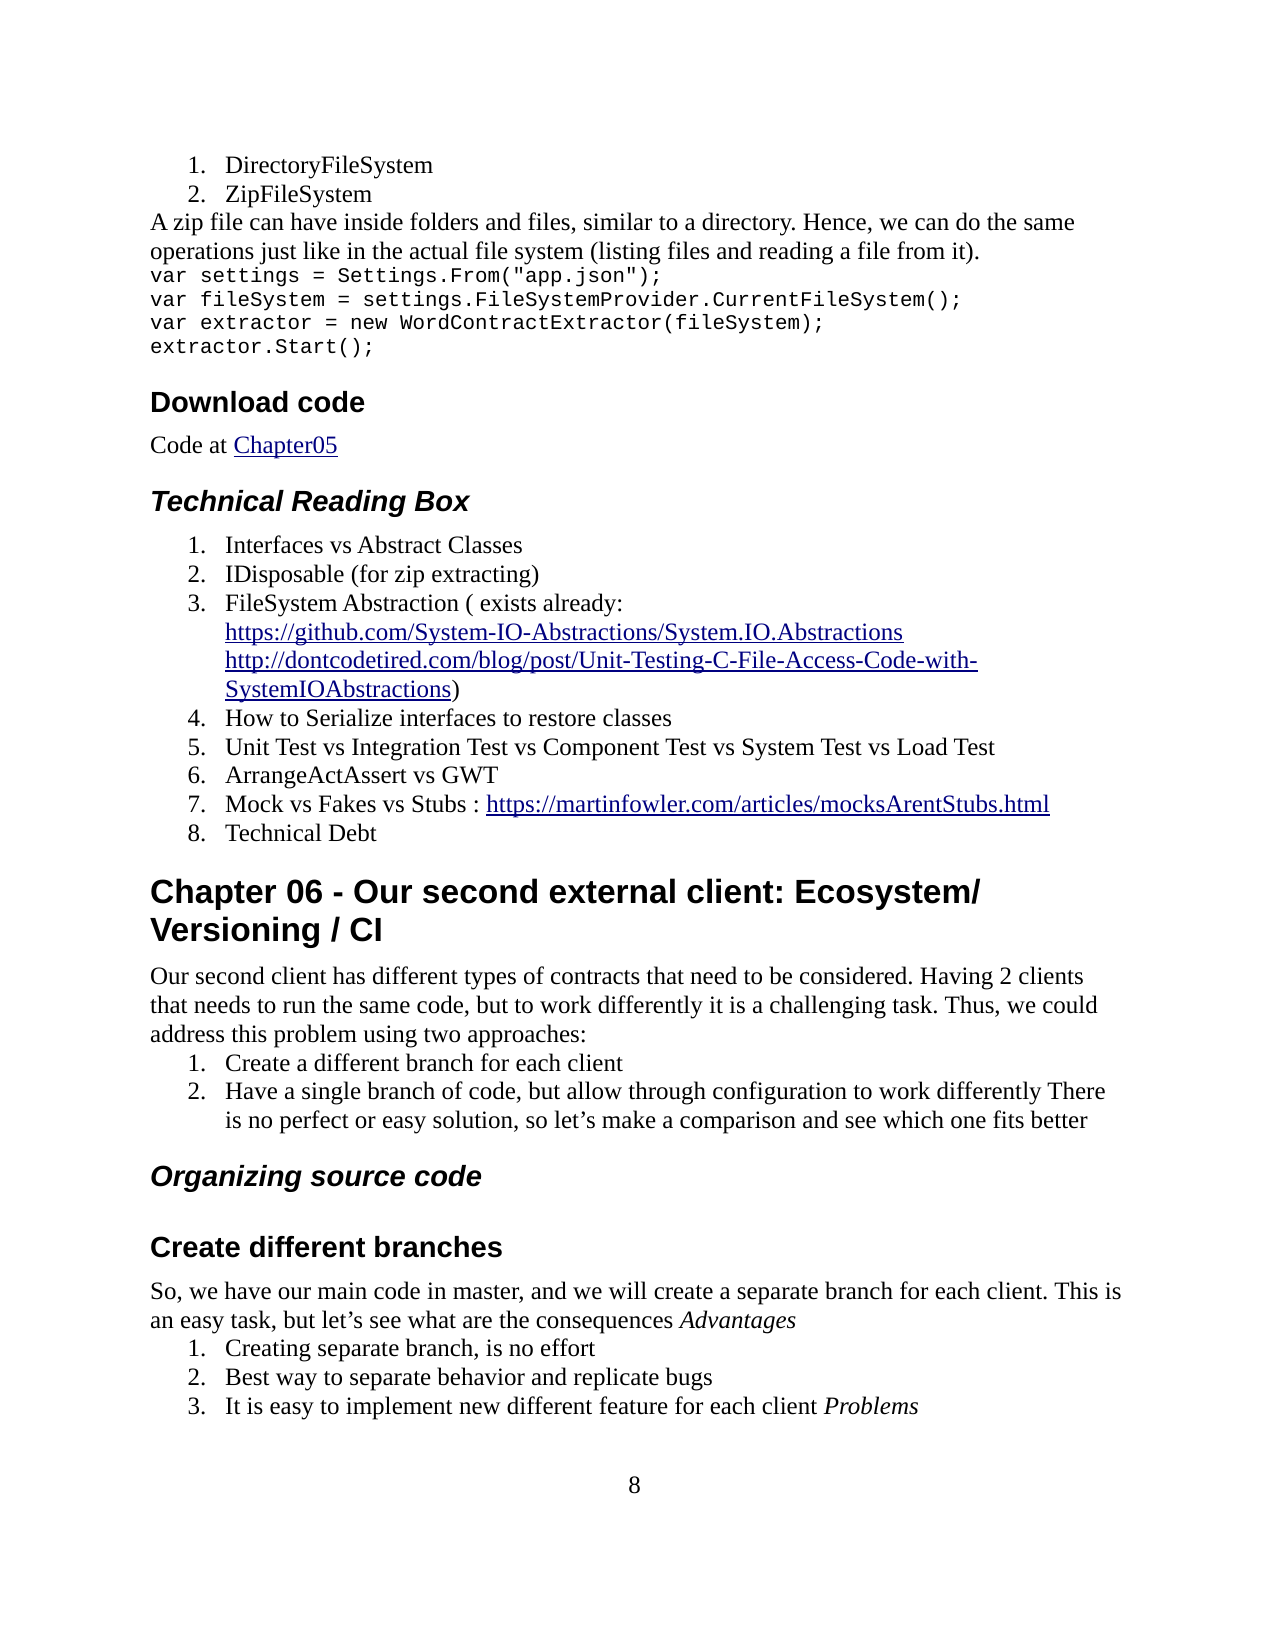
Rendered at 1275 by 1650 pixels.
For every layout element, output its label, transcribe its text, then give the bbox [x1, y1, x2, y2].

list IDisposable (for zip extracting) [187, 559, 1125, 588]
list Best way to separate behavior and replicate bugs [187, 1362, 1125, 1391]
text var fileSystem = settings.FileSystemProvider.CurrentFileSystem(); [150, 289, 1125, 312]
text A zip file can have inside folders and files, similar to a directory. Hence, we can do the same operations just like in the actual file system (listing files and reading a file from it). [150, 207, 1125, 265]
subtitle Technical Reading Box [150, 484, 1125, 518]
text var extractor = new WordContractExtractor(fileSystem); [150, 312, 1125, 336]
text extractor.Start(); [150, 336, 1125, 359]
list Mock vs Fakes vs Stubs : https://martinfowler.com/articles/mocksArentStubs.html [187, 789, 1125, 818]
list ZipFileSystem [187, 179, 1125, 207]
list Create a different branch for each client [187, 1048, 1125, 1076]
subtitle Chapter 06 - Our second external client: Ecosystem/ Versioning / CI [150, 872, 1125, 949]
text So, we have our main code in master, and we will create a separate branch for each client. This is an easy task, but let’s see what are the consequences Advantages [150, 1276, 1125, 1333]
list Interfaces vs Abstract Classes [187, 530, 1125, 559]
list Technical Debt [187, 818, 1125, 847]
subtitle Download code [150, 384, 1125, 418]
list How to Serialize interfaces to restore classes [187, 703, 1125, 732]
list DirectoryFileSystem [187, 150, 1125, 179]
list Have a single branch of code, but allow through configuration to work differently There is no perfect or easy solution, so let’s make a comparison and see which one fits better [187, 1076, 1125, 1134]
text Our second client has different types of contracts that need to be considered. Having 2 clients that needs to run the same code, but to work differently it is a challenging task. Thus, we could address this problem using two approaches: [150, 961, 1125, 1048]
subtitle Create different branches [150, 1230, 1125, 1263]
list Creating separate branch, is no effort [187, 1333, 1125, 1362]
text Code at Chapter05 [150, 431, 1125, 459]
list FileSystem Abstraction ( exists already: https://github.com/System-IO-Abstractions/System.IO.Abstractions http://dontcodetired.com/blog/post/Unit-Testing-C-File-Access-Code-with-SystemIOAbstractions) [187, 588, 1125, 703]
text var settings = Settings.From("app.json"); [150, 265, 1125, 289]
list ArrangeActAssert vs GWT [187, 760, 1125, 789]
list It is easy to implement new different feature for each client Problems [187, 1391, 1125, 1420]
list Unit Test vs Integration Test vs Component Test vs System Test vs Load Test [187, 732, 1125, 760]
subtitle Organizing source code [150, 1159, 1125, 1192]
